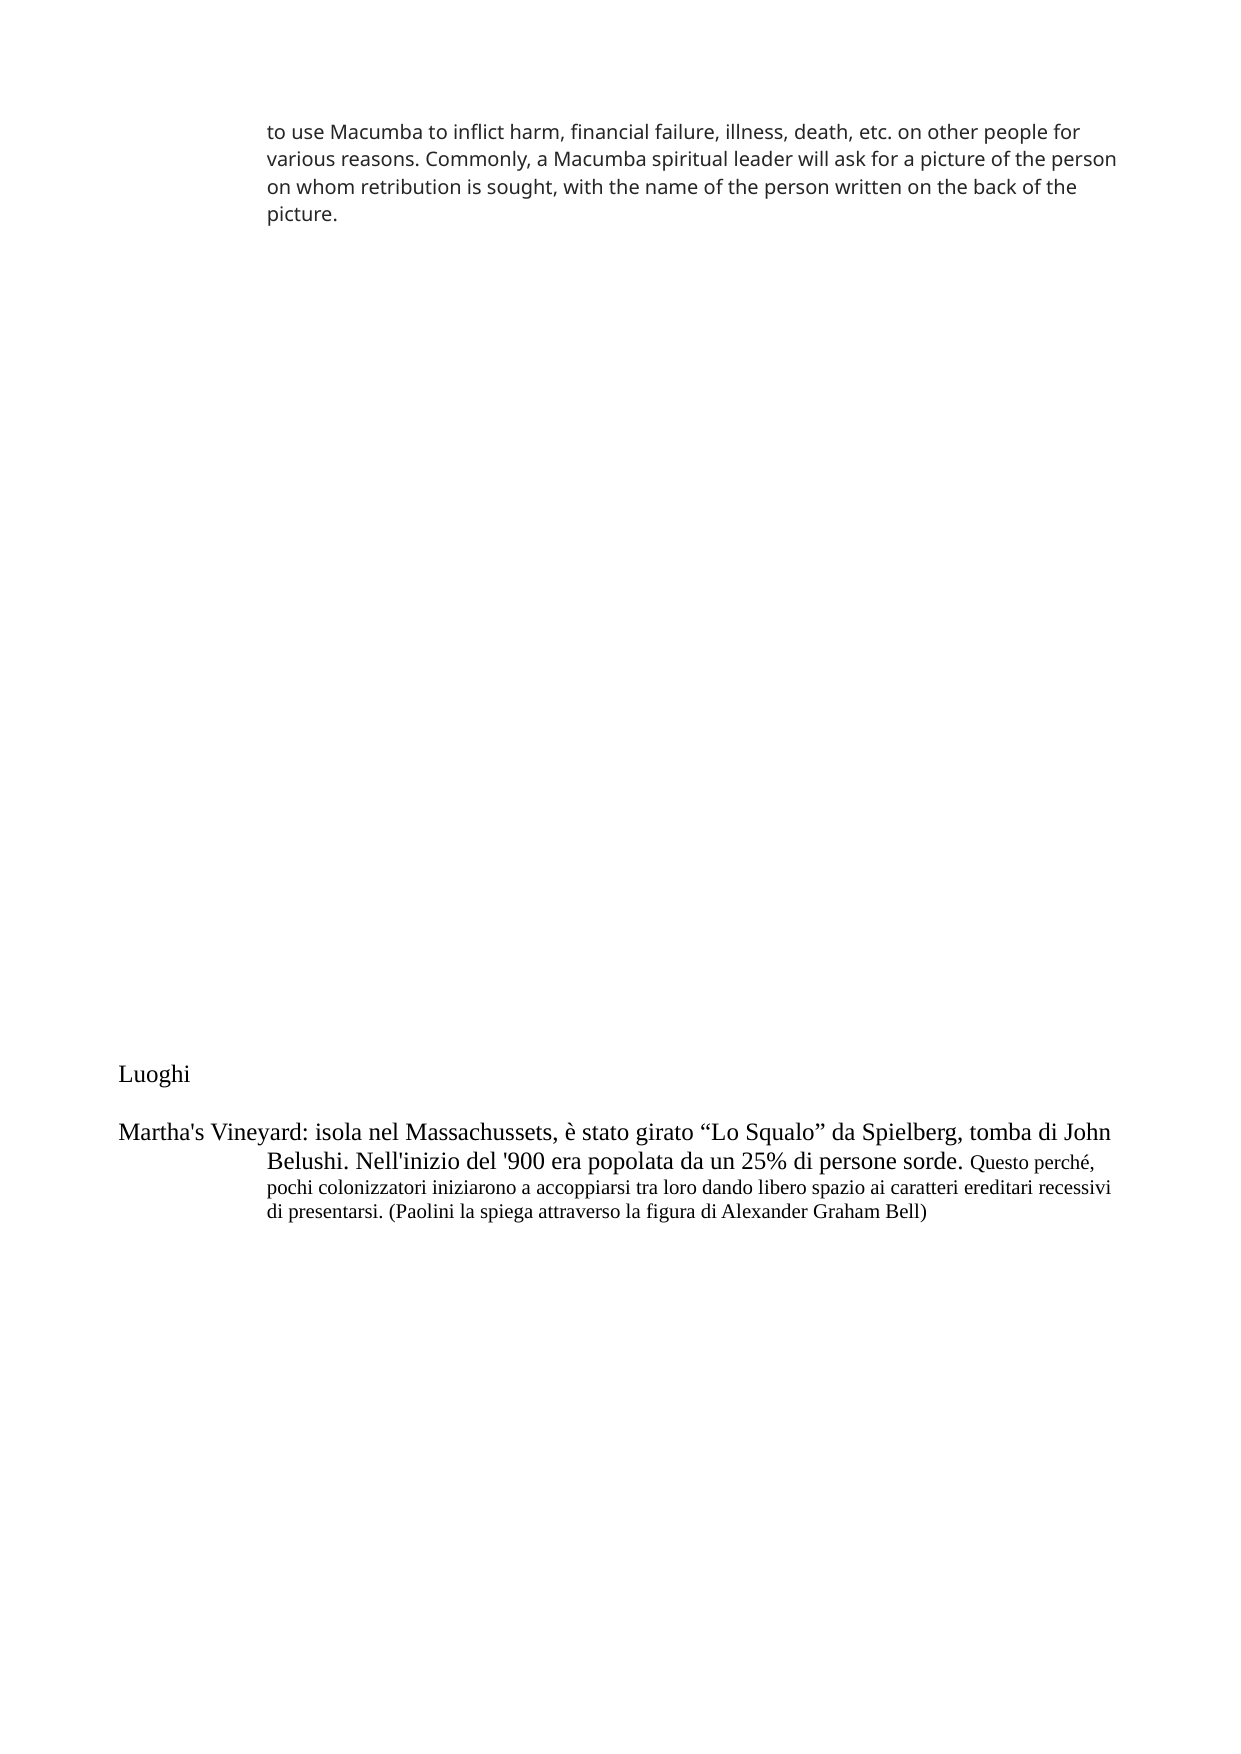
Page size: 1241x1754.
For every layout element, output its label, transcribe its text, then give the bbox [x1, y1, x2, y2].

text to use Macumba to inflict harm, financial failure, illness, death, etc. on other people for various reasons. Commonly, a Macumba spiritual leader will ask for a picture of the person on whom retribution is sought, with the name of the person written on the back of the picture. [118, 118, 1122, 227]
text Martha's Vineyard: isola nel Massachussets, è stato girato “Lo Squalo” da Spielberg, tomba di John Belushi. Nell'inizio del '900 era popolata da un 25% di persone sorde. Questo perché, pochi colonizzatori iniziarono a accoppiarsi tra loro dando libero spazio ai caratteri ereditari recessivi di presentarsi. (Paolini la spiega attraverso la figura di Alexander Graham Bell) [118, 1117, 1122, 1223]
text Luoghi [118, 1059, 1122, 1088]
